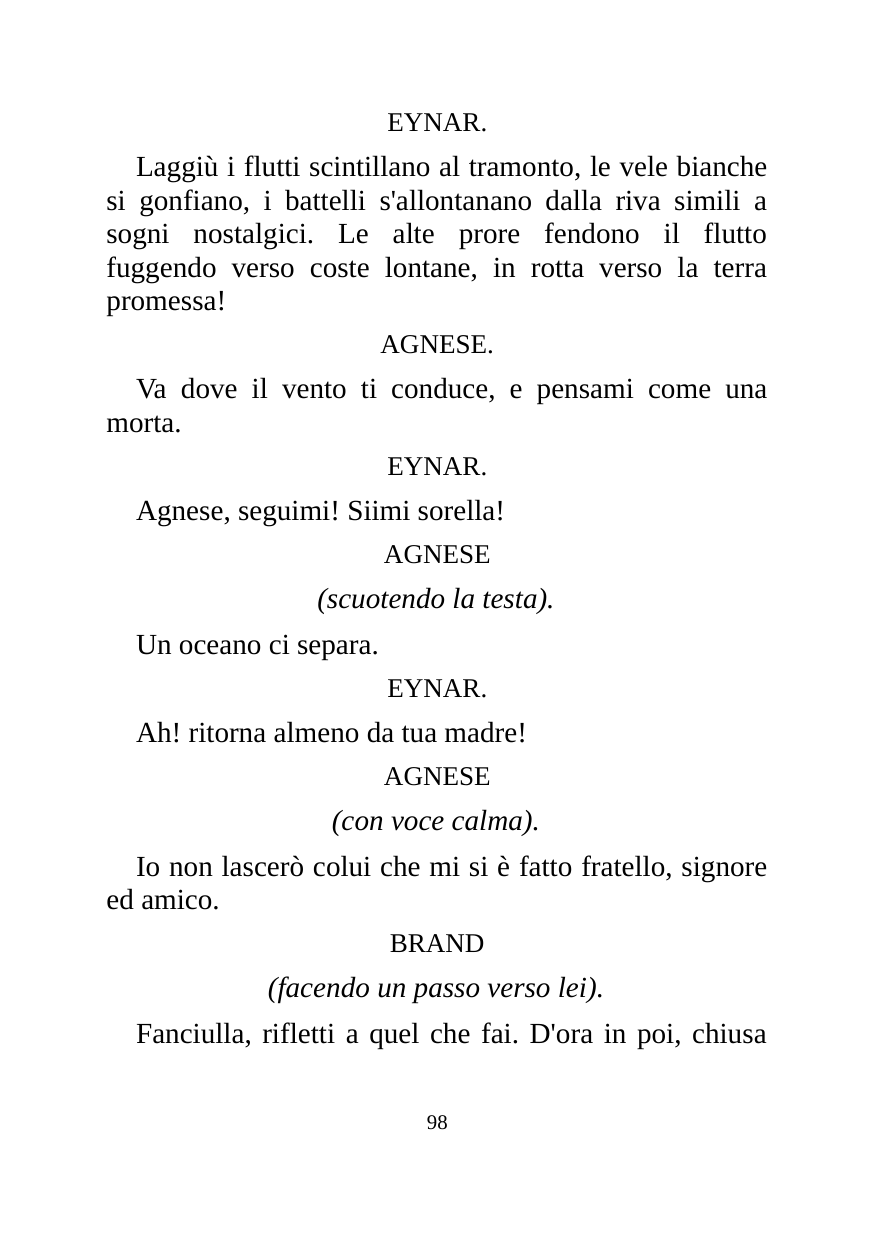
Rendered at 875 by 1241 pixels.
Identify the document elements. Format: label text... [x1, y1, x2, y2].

text Un oceano ci separa. [106, 627, 768, 660]
text Laggiù i flutti scintillano al tramonto, le vele bianche si gonfiano, i battelli s'allontanano dalla riva simili a sogni nostalgici. Le alte prore fendono il flutto fuggendo verso coste lontane, in rotta verso la terra promessa! [106, 149, 768, 317]
text EYNAR. [106, 450, 768, 482]
text Io non lascerò colui che mi si è fatto fratello, signore ed amico. [106, 849, 768, 916]
text Ah! ritorna almeno da tua madre! [106, 715, 768, 749]
text AGNESE. [106, 329, 768, 360]
text EYNAR. [106, 106, 768, 137]
text (scuotendo la testa). [106, 582, 768, 615]
text AGNESE [106, 760, 768, 792]
text (facendo un passo verso lei). [106, 970, 768, 1004]
text Agnese, seguimi! Siimi sorella! [106, 493, 768, 527]
text (con voce calma). [106, 803, 768, 837]
text Va dove il vento ti conduce, e pensami come una morta. [106, 372, 768, 439]
text AGNESE [106, 539, 768, 570]
text Fanciulla, rifletti a quel che fai. D'ora in poi, chiusa [106, 1016, 768, 1049]
text BRAND [106, 927, 768, 959]
text EYNAR. [106, 672, 768, 703]
